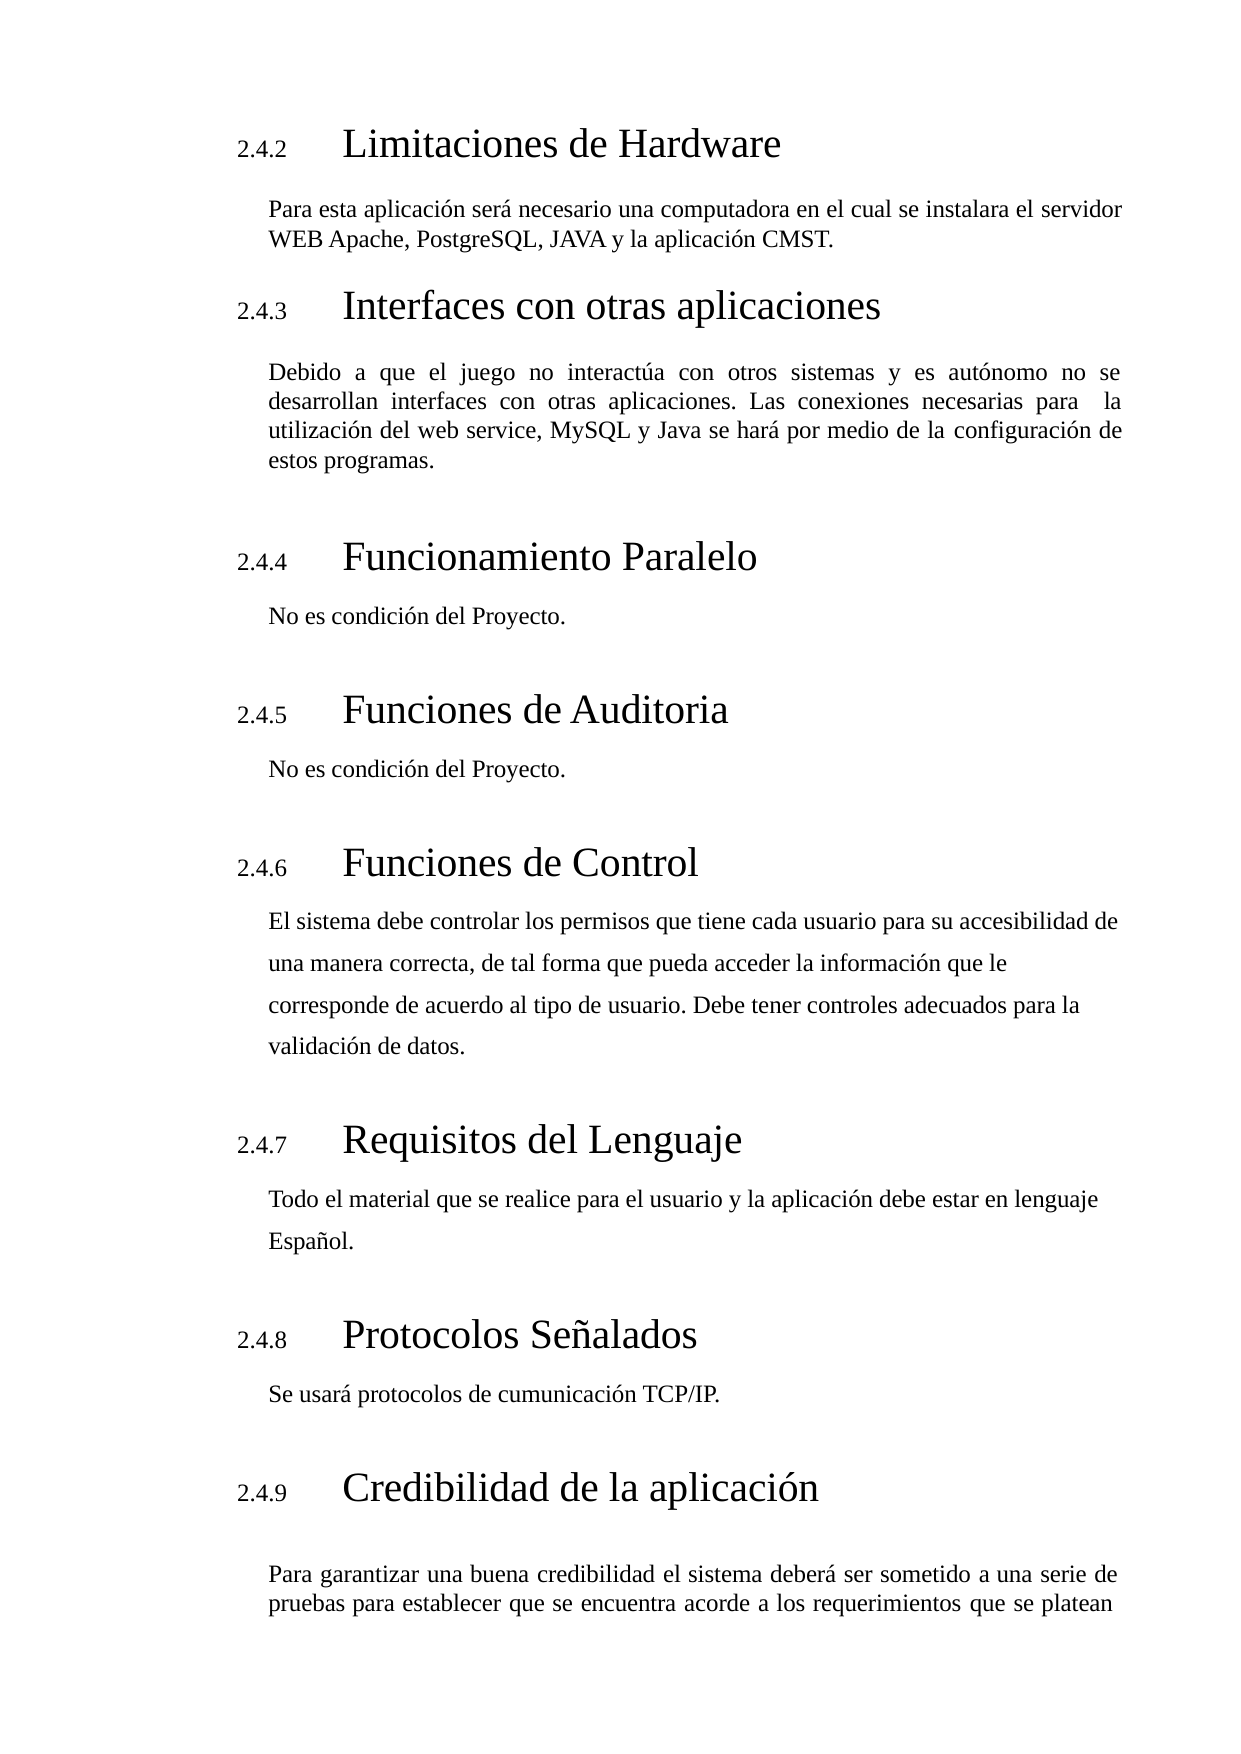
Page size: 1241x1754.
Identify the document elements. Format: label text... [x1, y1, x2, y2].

list Funciones de Auditoria [231, 684, 1122, 732]
list Se usará protocolos de cumunicación TCP/IP. [231, 1379, 1122, 1407]
list Interfaces con otras aplicaciones [231, 280, 1122, 328]
list Limitaciones de Hardware [231, 118, 1122, 166]
list No es condición del Proyecto. [231, 601, 1122, 629]
list Todo el material que se realice para el usuario y la aplicación debe estar en lenguaje Español. [231, 1184, 1122, 1255]
list Credibilidad de la aplicación [231, 1462, 1122, 1510]
list Requisitos del Lenguaje [231, 1115, 1122, 1163]
list Para garantizar una buena credibilidad el sistema deberá ser sometido a una serie de pruebas para establecer que se encuentra acorde a los requerimientos que se platean [231, 1559, 1122, 1617]
list Para esta aplicación será necesario una computadora en el cual se instalara el servidor WEB Apache, PostgreSQL, JAVA y la aplicación CMST. [231, 194, 1122, 252]
list Funciones de Control [231, 837, 1122, 885]
list Funcionamiento Paralelo [231, 531, 1122, 579]
list Debido a que el juego no interactúa con otros sistemas y es autónomo no se desarrollan interfaces con otras aplicaciones. Las conexiones necesarias para la utilización del web service, MySQL y Java se hará por medio de la configuración de estos programas. [231, 357, 1122, 474]
list El sistema debe controlar los permisos que tiene cada usuario para su accesibilidad de una manera correcta, de tal forma que pueda acceder la información que le corresponde de acuerdo al tipo de usuario. Debe tener controles adecuados para la validación de datos. [231, 906, 1122, 1060]
list No es condición del Proyecto. [231, 754, 1122, 782]
list Protocolos Señalados [231, 1309, 1122, 1357]
